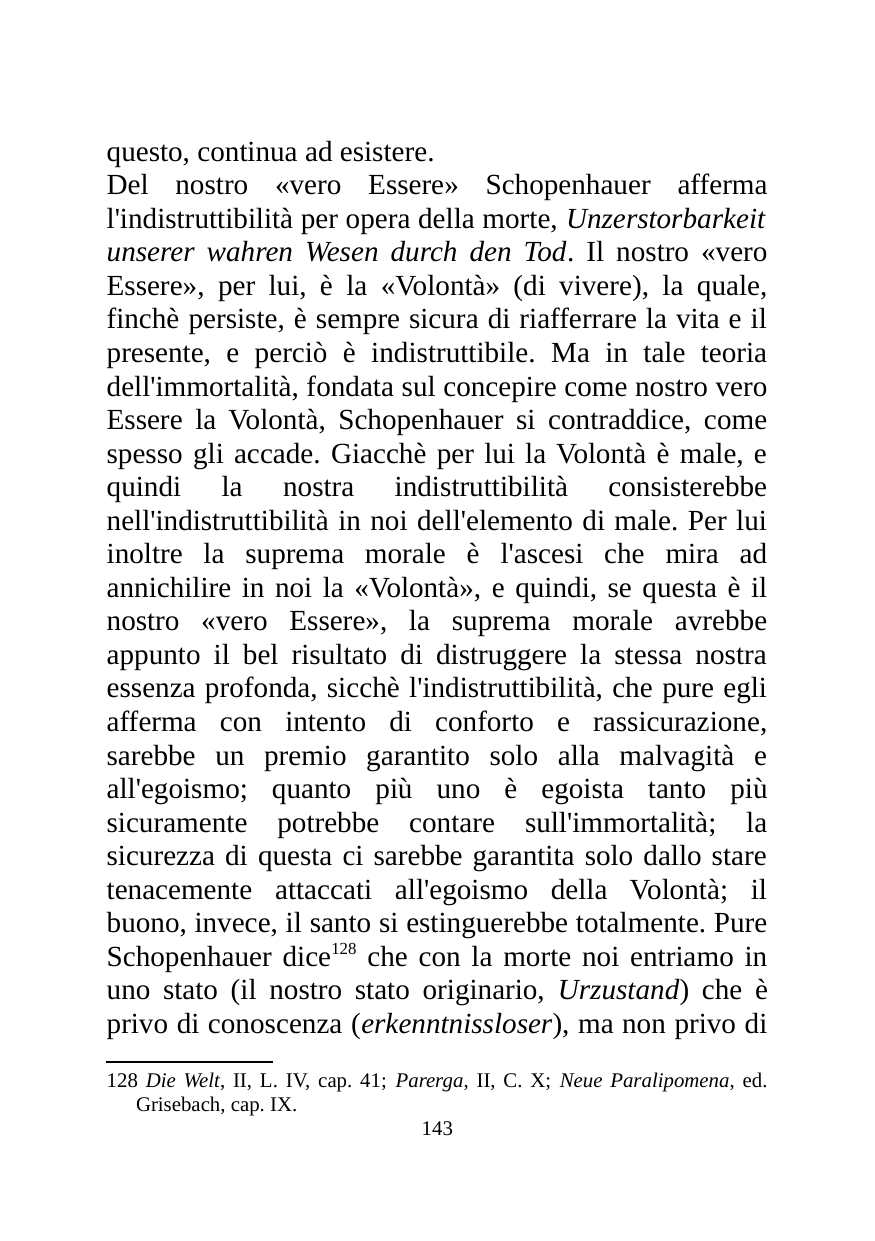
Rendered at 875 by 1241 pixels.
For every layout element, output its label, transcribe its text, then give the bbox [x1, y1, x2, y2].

text questo, continua ad esistere. [106, 134, 768, 167]
text Die Welt, II, L. IV, cap. 41; Parerga, II, C. X; Neue Paralipomena, ed. Grisebach, cap. IX. [106, 1068, 768, 1116]
text Del nostro «vero Essere» Schopenhauer afferma l'indistruttibilità per opera della morte, Unzerstorbarkeit unserer wahren Wesen durch den Tod. Il nostro «vero Essere», per lui, è la «Volontà» (di vivere), la quale, finchè persiste, è sempre sicura di riafferrare la vita e il presente, e perciò è indistruttibile. Ma in tale teoria dell'immortalità, fondata sul concepire come nostro vero Essere la Volontà, Schopenhauer si contraddice, come spesso gli accade. Giacchè per lui la Volontà è male, e quindi la nostra indistruttibilità consisterebbe nell'indistruttibilità in noi dell'elemento di male. Per lui inoltre la suprema morale è l'ascesi che mira ad annichilire in noi la «Volontà», e quindi, se questa è il nostro «vero Essere», la suprema morale avrebbe appunto il bel risultato di distruggere la stessa nostra essenza profonda, sicchè l'indistruttibilità, che pure egli afferma con intento di conforto e rassicurazione, sarebbe un premio garantito solo alla malvagità e all'egoismo; quanto più uno è egoista tanto più sicuramente potrebbe contare sull'immortalità; la sicurezza di questa ci sarebbe garantita solo dallo stare tenacemente attaccati all'egoismo della Volontà; il buono, invece, il santo si estinguerebbe totalmente. Pure Schopenhauer dice che con la morte noi entriamo in uno stato (il nostro stato originario, Urzustand) che è privo di conoscenza (erkenntnissloser), ma non privo di [106, 167, 768, 1039]
